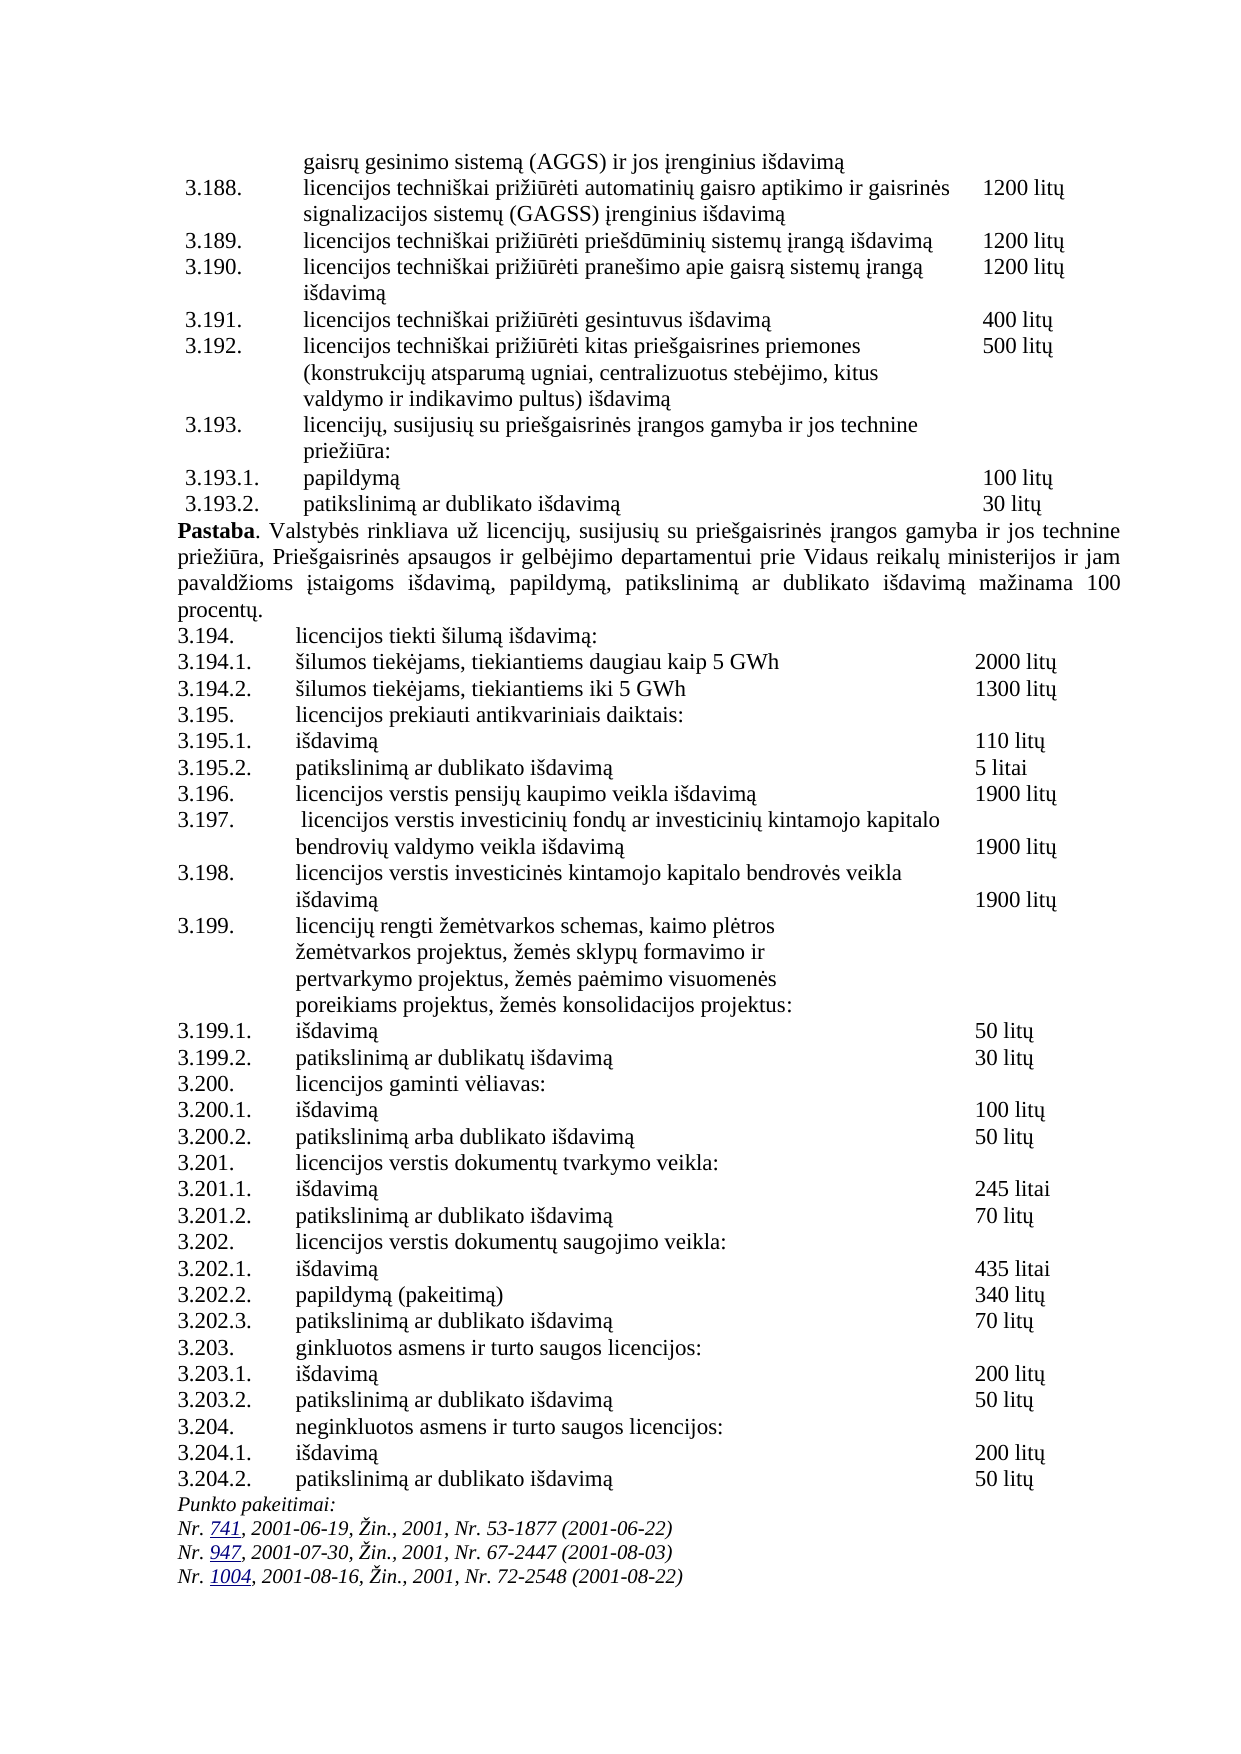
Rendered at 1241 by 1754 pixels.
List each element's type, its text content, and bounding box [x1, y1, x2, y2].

text 3.204.1. išdavimą 200 litų [177, 1439, 1122, 1465]
text 3.203.1. išdavimą 200 litų [177, 1360, 1122, 1386]
table_cell licencijų, susijusių su priešgaisrinės įrangos gamyba ir jos technine priežiūra: [292, 411, 971, 464]
text 3.199.2. patikslinimą ar dublikatų išdavimą 30 litų [177, 1044, 1122, 1070]
text 3.204. neginkluotos asmens ir turto saugos licencijos: [177, 1413, 1122, 1439]
text žemėtvarkos projektus, žemės sklypų formavimo ir [192, 938, 1122, 965]
text 3.194.2. šilumos tiekėjams, tiekiantiems iki 5 GWh 1300 litų [177, 675, 1122, 701]
table_cell [971, 411, 1144, 464]
table_cell 1200 litų [971, 253, 1144, 306]
text 3.202.3. patikslinimą ar dublikato išdavimą 70 litų [177, 1307, 1122, 1334]
text 3.201.2. patikslinimą ar dublikato išdavimą 70 litų [177, 1202, 1122, 1228]
text Nr. 741, 2001-06-19, Žin., 2001, Nr. 53-1877 (2001-06-22) [177, 1516, 1122, 1540]
table_cell 1200 litų [971, 174, 1144, 227]
table_cell licencijos techniškai prižiūrėti automatinių gaisro aptikimo ir gaisrinės signalizacijos sistemų (GAGSS) įrenginius išdavimą [292, 174, 971, 227]
table_cell licencijos techniškai prižiūrėti pranešimo apie gaisrą sistemų įrangą išdavimą [292, 253, 971, 306]
table_cell [174, 148, 292, 174]
table_cell [971, 148, 1144, 174]
table_cell 3.189. [174, 227, 292, 253]
text 3.198. licencijos verstis investicinės kintamojo kapitalo bendrovės veikla [177, 859, 1122, 886]
table_cell licencijos techniškai prižiūrėti gesintuvus išdavimą [292, 306, 971, 332]
text 3.201. licencijos verstis dokumentų tvarkymo veikla: [177, 1149, 1122, 1176]
text 3.195. licencijos prekiauti antikvariniais daiktais: [177, 701, 1122, 727]
table_cell 3.193.1. [174, 464, 292, 490]
text 3.196. licencijos verstis pensijų kaupimo veikla išdavimą 1900 litų [177, 780, 1107, 807]
table_cell 30 litų [971, 490, 1144, 517]
table_cell papildymą [292, 464, 971, 490]
table_cell patikslinimą ar dublikato išdavimą [292, 490, 971, 517]
table_cell gaisrų gesinimo sistemą (AGGS) ir jos įrenginius išdavimą [292, 148, 971, 174]
table_cell licencijos techniškai prižiūrėti priešdūminių sistemų įrangą išdavimą [292, 227, 971, 253]
text 3.195.1. išdavimą 110 litų [177, 727, 1122, 754]
text 3.200.2. patikslinimą arba dublikato išdavimą 50 litų [177, 1123, 1122, 1149]
text Pastaba. Valstybės rinkliava už licencijų, susijusių su priešgaisrinės įrangos gamyba ir jos technine priežiūra, Priešgaisrinės apsaugos ir gelbėjimo departamentui prie Vidaus reikalų ministerijos ir jam pavaldžioms įstaigoms išdavimą, papildymą, patikslinimą ar dublikato išdavimą mažinama 100 procentų. [177, 517, 1122, 622]
text 3.204.2. patikslinimą ar dublikato išdavimą 50 litų [177, 1465, 1122, 1492]
text išdavimą 1900 litų [177, 886, 1122, 912]
table_cell licencijos techniškai prižiūrėti kitas priešgaisrines priemones (konstrukcijų atsparumą ugniai, centralizuotus stebėjimo, kitus valdymo ir indikavimo pultus) išdavimą [292, 332, 971, 411]
text 3.203. ginkluotos asmens ir turto saugos licencijos: [177, 1334, 1122, 1360]
table_cell 3.191. [174, 306, 292, 332]
text 3.194. licencijos tiekti šilumą išdavimą: [177, 622, 1122, 648]
text poreikiams projektus, žemės konsolidacijos projektus: [177, 991, 1122, 1017]
text Punkto pakeitimai: [177, 1492, 1122, 1516]
table_cell 100 litų [971, 464, 1144, 490]
text pertvarkymo projektus, žemės paėmimo visuomenės [177, 965, 1122, 991]
text 3.201.1. išdavimą 245 litai [177, 1176, 1122, 1202]
table_cell 500 litų [971, 332, 1144, 411]
text 3.195.2. patikslinimą ar dublikato išdavimą 5 litai [177, 754, 1122, 780]
table_cell 1200 litų [971, 227, 1144, 253]
table_cell 3.193.2. [174, 490, 292, 517]
text 3.199.1. išdavimą 50 litų [177, 1017, 1122, 1044]
text 3.200. licencijos gaminti vėliavas: [177, 1070, 1122, 1096]
table_cell 3.188. [174, 174, 292, 227]
text 3.200.1. išdavimą 100 litų [177, 1096, 1122, 1123]
text Nr. 1004, 2001-08-16, Žin., 2001, Nr. 72-2548 (2001-08-22) [177, 1564, 1122, 1588]
table_cell 3.192. [174, 332, 292, 411]
text Nr. 947, 2001-07-30, Žin., 2001, Nr. 67-2447 (2001-08-03) [177, 1540, 1122, 1564]
text 3.197. licencijos verstis investicinių fondų ar investicinių kintamojo kapitalo [177, 807, 974, 833]
table_cell 3.193. [174, 411, 292, 464]
text bendrovių valdymo veikla išdavimą 1900 litų [177, 833, 1107, 859]
text 3.203.2. patikslinimą ar dublikato išdavimą 50 litų [177, 1386, 1122, 1413]
text 3.199. licencijų rengti žemėtvarkos schemas, kaimo plėtros [177, 912, 1122, 938]
text 3.202.1. išdavimą 435 litai [177, 1254, 1122, 1281]
table_cell 400 litų [971, 306, 1144, 332]
text 3.202. licencijos verstis dokumentų saugojimo veikla: [177, 1228, 1122, 1254]
table_cell 3.190. [174, 253, 292, 306]
text 3.194.1. šilumos tiekėjams, tiekiantiems daugiau kaip 5 GWh 2000 litų [177, 648, 1122, 675]
text 3.202.2. papildymą (pakeitimą) 340 litų [177, 1281, 1122, 1307]
